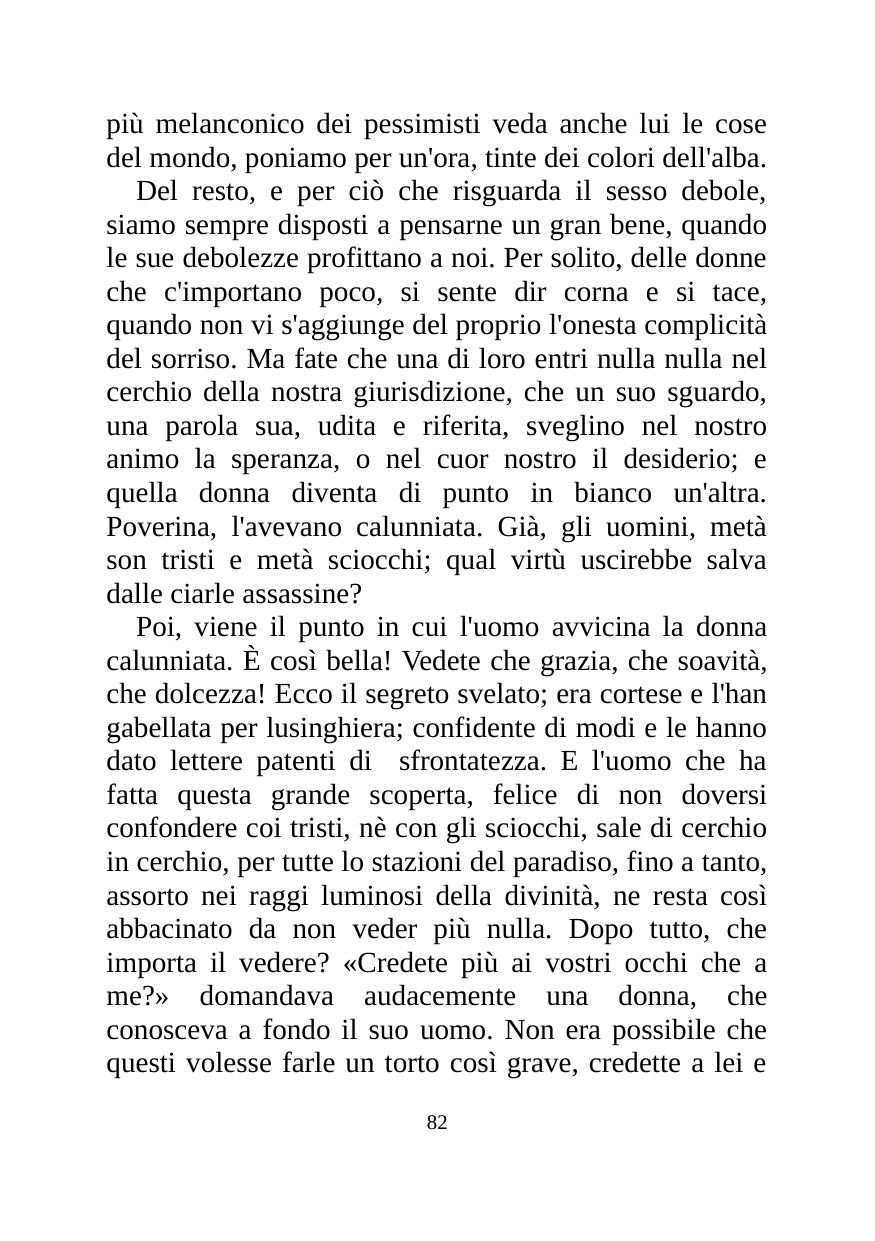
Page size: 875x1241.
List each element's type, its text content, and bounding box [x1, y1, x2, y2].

text Poi, viene il punto in cui l'uomo avvicina la donna calunniata. È così bella! Vedete che grazia, che soavità, che dolcezza! Ecco il segreto svelato; era cortese e l'han gabellata per lusinghiera; confidente di modi e le hanno dato lettere patenti di sfrontatezza. E l'uomo che ha fatta questa grande scoperta, felice di non doversi confondere coi tristi, nè con gli sciocchi, sale di cerchio in cerchio, per tutte lo stazioni del paradiso, fino a tanto, assorto nei raggi luminosi della divinità, ne resta così abbacinato da non veder più nulla. Dopo tutto, che importa il vedere? «Credete più ai vostri occhi che a me?» domandava audacemente una donna, che conosceva a fondo il suo uomo. Non era possibile che questi volesse farle un torto così grave, credette a lei e [106, 609, 768, 1079]
text più melanconico dei pessimisti veda anche lui le cose del mondo, poniamo per un'ora, tinte dei colori dell'alba. [106, 106, 768, 173]
text Del resto, e per ciò che risguarda il sesso debole, siamo sempre disposti a pensarne un gran bene, quando le sue debolezze profittano a noi. Per solito, delle donne che c'importano poco, si sente dir corna e si tace, quando non vi s'aggiunge del proprio l'onesta complicità del sorriso. Ma fate che una di loro entri nulla nulla nel cerchio della nostra giurisdizione, che un suo sguardo, una parola sua, udita e riferita, sveglino nel nostro animo la speranza, o nel cuor nostro il desiderio; e quella donna diventa di punto in bianco un'altra. Poverina, l'avevano calunniata. Già, gli uomini, metà son tristi e metà sciocchi; qual virtù uscirebbe salva dalle ciarle assassine? [106, 173, 768, 609]
